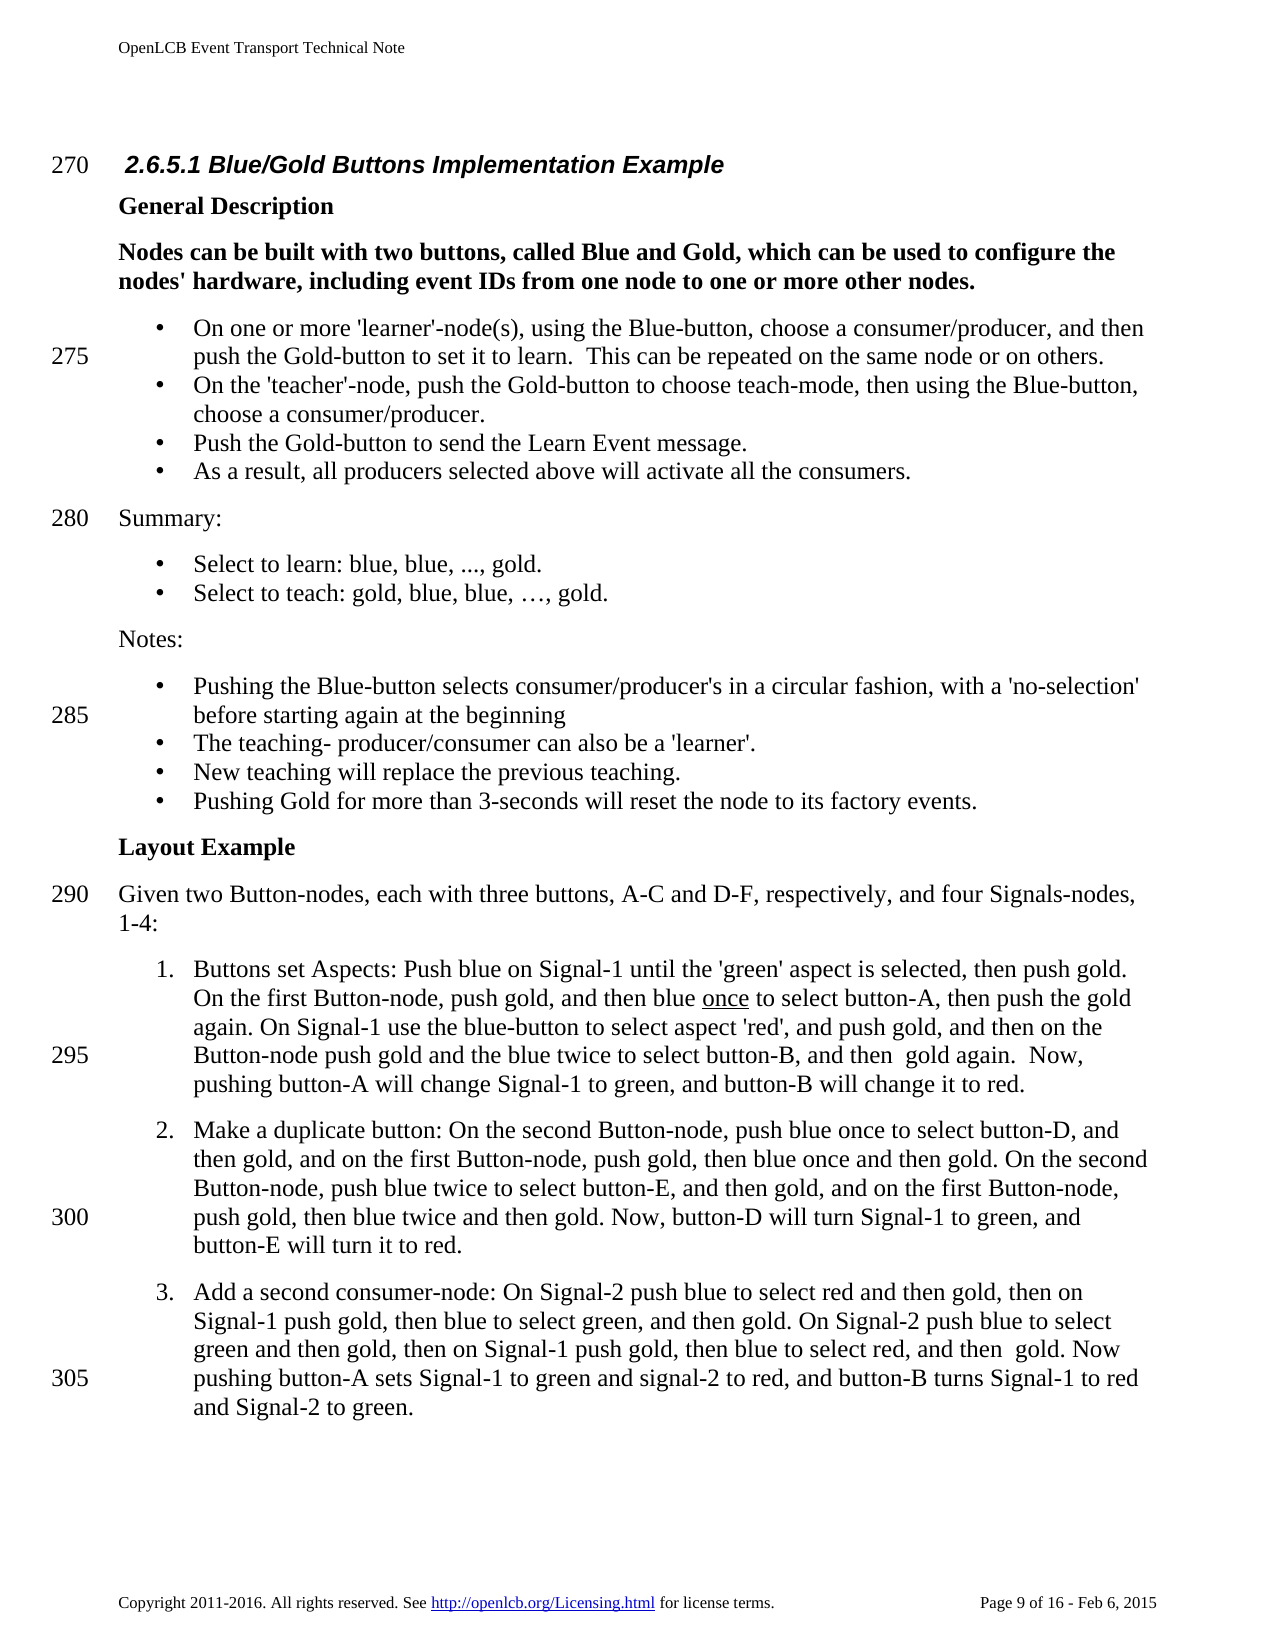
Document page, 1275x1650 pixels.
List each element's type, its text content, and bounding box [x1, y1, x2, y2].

list Buttons set Aspects: Push blue on Signal-1 until the 'green' aspect is selected, then push gold. On the first Button-node, push gold, and then blue once to select button-A, then push the gold again. On Signal-1 use the blue-button to select aspect 'red', and push gold, and then on the Button-node push gold and the blue twice to select button-B, and then gold again. Now, pushing button-A will change Signal-1 to green, and button-B will change it to red. [156, 954, 1157, 1098]
text General Description [118, 191, 1157, 220]
text Nodes can be built with two buttons, called Blue and Gold, which can be used to configure the nodes' hardware, including event IDs from one node to one or more other nodes. [118, 237, 1157, 295]
list New teaching will replace the previous teaching. [156, 757, 1157, 786]
list Make a duplicate button: On the second Button-node, push blue once to select button-D, and then gold, and on the first Button-node, push gold, then blue once and then gold. On the second Button-node, push blue twice to select button-E, and then gold, and on the first Button-node, push gold, then blue twice and then gold. Now, button-D will turn Signal-1 to green, and button-E will turn it to red. [156, 1116, 1157, 1259]
text Notes: [118, 624, 1157, 653]
list Push the Gold-button to send the Learn Event message. [156, 428, 1157, 456]
list Pushing Gold for more than 3-seconds will reset the node to its factory events. [156, 786, 1157, 815]
text Layout Example [118, 832, 1157, 861]
list Select to teach: gold, blue, blue, …, gold. [156, 578, 1157, 607]
subtitle Blue/Gold Buttons Implementation Example [118, 150, 1157, 178]
text Summary: [118, 503, 1157, 532]
list On the 'teacher'-node, push the Gold-button to choose teach-mode, then using the Blue-button, choose a consumer/producer. [156, 370, 1157, 428]
list On one or more 'learner'-node(s), using the Blue-button, choose a consumer/producer, and then push the Gold-button to set it to learn. This can be repeated on the same node or on others. [156, 313, 1157, 370]
text Given two Button-nodes, each with three buttons, A-C and D-F, respectively, and four Signals-nodes, 1-4: [118, 879, 1157, 936]
list Pushing the Blue-button selects consumer/producer's in a circular fashion, with a 'no-selection' before starting again at the beginning [156, 671, 1157, 728]
list As a result, all producers selected above will activate all the consumers. [156, 456, 1157, 485]
list Select to learn: blue, blue, ..., gold. [156, 549, 1157, 578]
list The teaching- producer/consumer can also be a 'learner'. [156, 728, 1157, 757]
list Add a second consumer-node: On Signal-2 push blue to select red and then gold, then on Signal-1 push gold, then blue to select green, and then gold. On Signal-2 push blue to select green and then gold, then on Signal-1 push gold, then blue to select red, and then gold. Now pushing button-A sets Signal-1 to green and signal-2 to red, and button-B turns Signal-1 to red and Signal-2 to green. [156, 1277, 1157, 1421]
